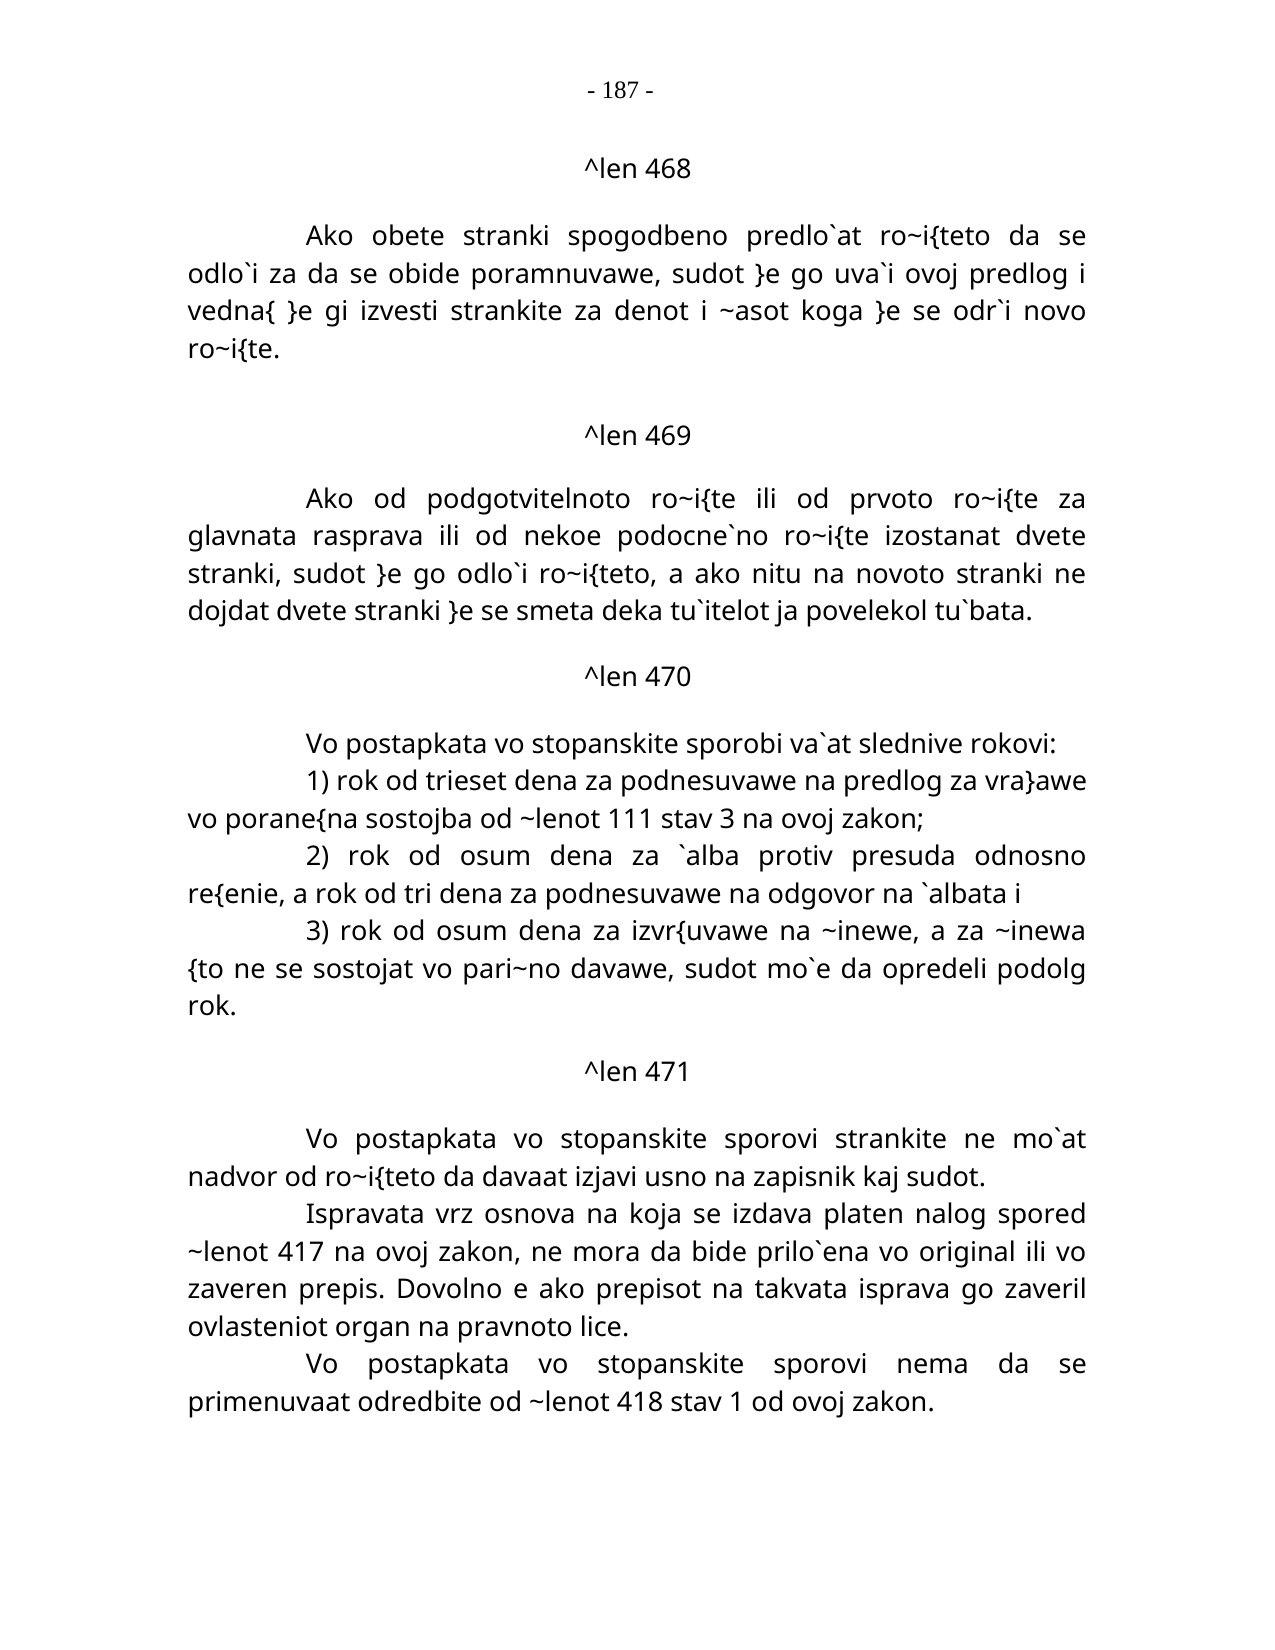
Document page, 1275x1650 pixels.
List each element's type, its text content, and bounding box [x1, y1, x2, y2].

text ^len 470 [187, 658, 1087, 694]
text 3) rok od osum dena za izvr{uvawe na ~inewe, a za ~inewa {to ne se sostojat vo pari~no davawe, sudot mo`e da opredeli podolg rok. [187, 911, 1087, 1024]
text Vo postapkata vo stopanskite sporobi va`at slednive rokovi: [187, 724, 1087, 761]
text ^len 469 [187, 416, 1087, 453]
text Ispravata vrz osnova na koja se izdava platen nalog spored ~lenot 417 na ovoj zakon, ne mora da bide prilo`ena vo original ili vo zaveren prepis. Dovolno e ako prepisot na takvata isprava go zaveril ovlasteniot organ na pravnoto lice. [187, 1194, 1087, 1344]
text Ako obete stranki spogodbeno predlo`at ro~i{teto da se odlo`i za da se obide poramnuvawe, sudot }e go uva`i ovoj predlog i vedna{ }e gi izvesti strankite za denot i ~asot koga }e se odr`i novo ro~i{te. [187, 216, 1087, 366]
text 1) rok od trieset dena za podnesuvawe na predlog za vra}awe vo porane{na sostojba od ~lenot 111 stav 3 na ovoj zakon; [187, 761, 1087, 836]
text ^len 468 [187, 150, 1087, 187]
text 2) rok od osum dena za `alba protiv presuda odnosno re{enie, a rok od tri dena za podnesuvawe na odgovor na `albata i [187, 836, 1087, 911]
text Vo postapkata vo stopanskite sporovi nema da se primenuvaat odredbite od ~lenot 418 stav 1 od ovoj zakon. [187, 1344, 1087, 1419]
text Vo postapkata vo stopanskite sporovi strankite ne mo`at nadvor od ro~i{teto da davaat izjavi usno na zapisnik kaj sudot. [187, 1119, 1087, 1194]
text ^len 471 [187, 1053, 1087, 1090]
text Ako od podgotvitelnoto ro~i{te ili od prvoto ro~i{te za glavnata rasprava ili od nekoe podocne`no ro~i{te izostanat dvete stranki, sudot }e go odlo`i ro~i{teto, a ako nitu na novoto stranki ne dojdat dvete stranki }e se smeta deka tu`itelot ja povelekol tu`bata. [187, 478, 1087, 628]
